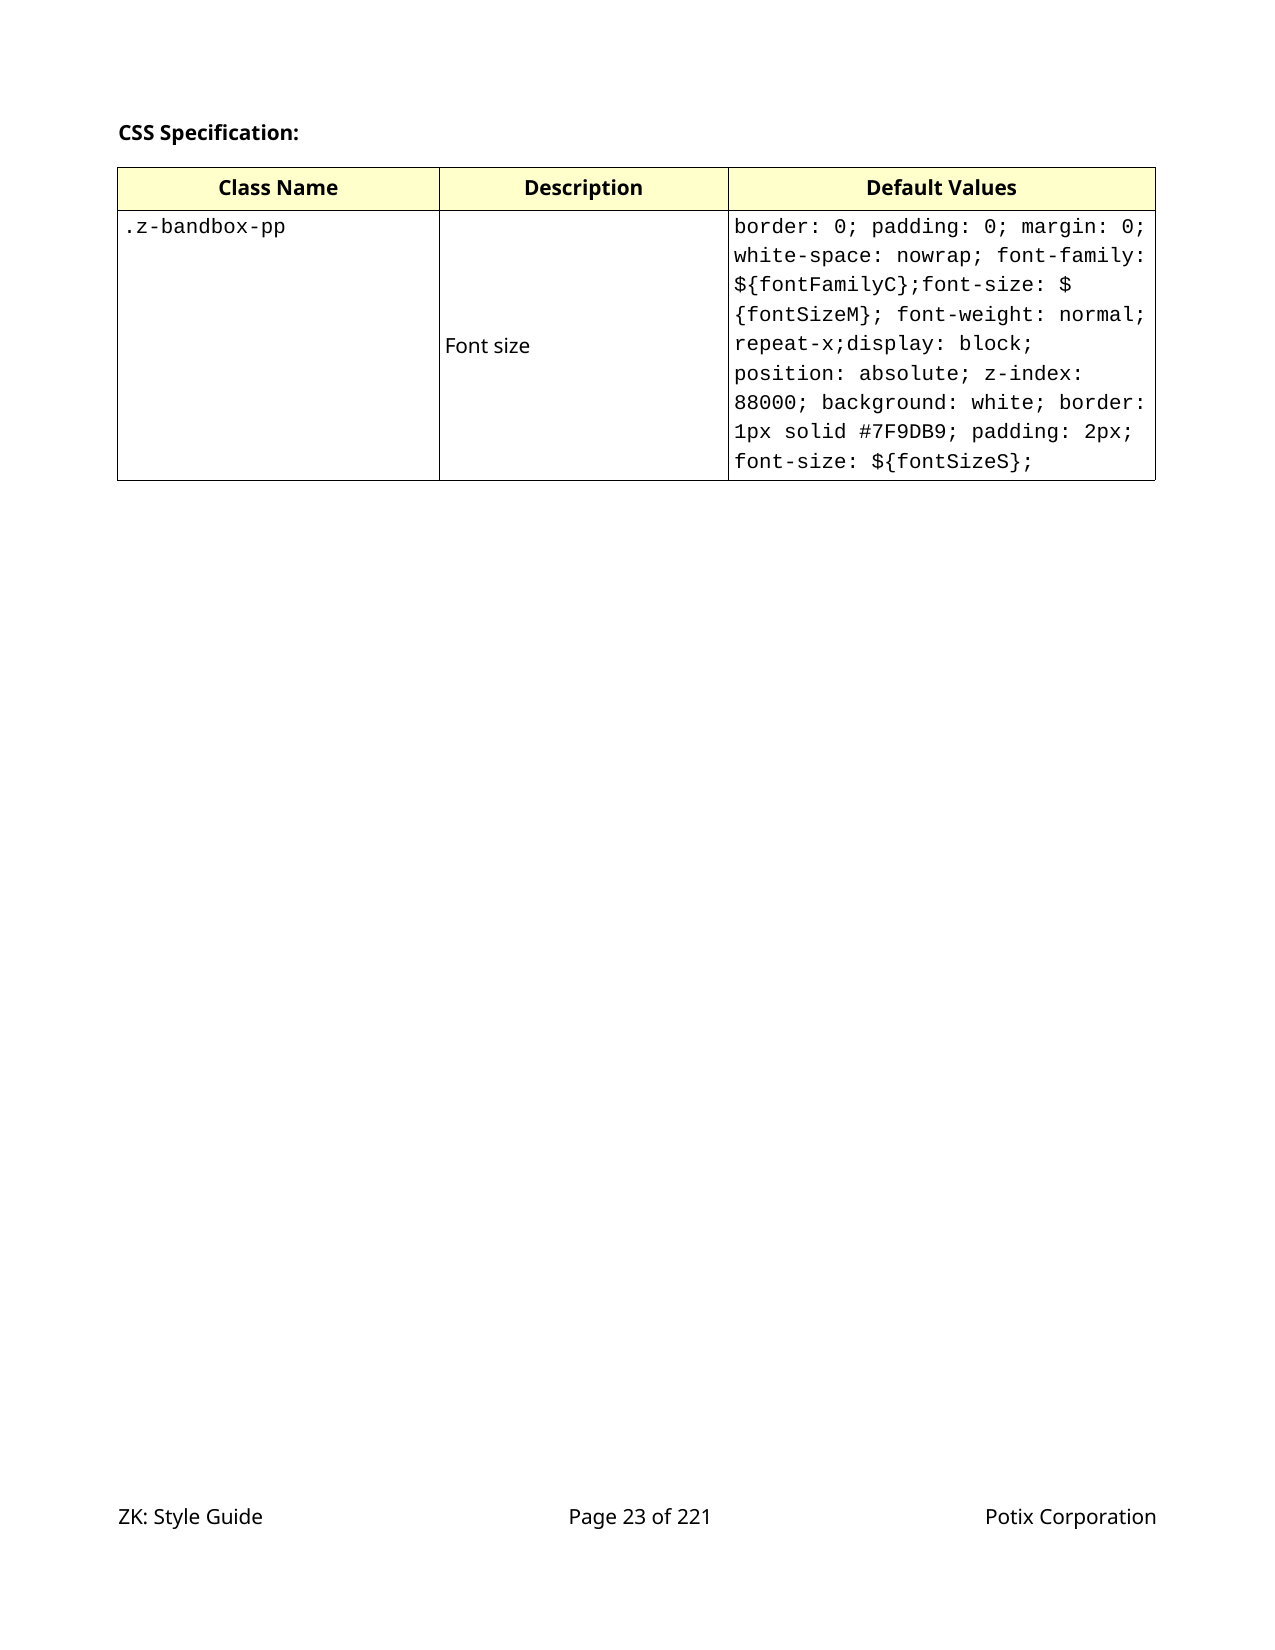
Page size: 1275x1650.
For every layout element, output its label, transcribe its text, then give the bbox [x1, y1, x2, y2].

table_cell border: 0; padding: 0; margin: 0; white-space: nowrap; font-family: ${fontFamilyC};font-size: ${fontSizeM}; font-weight: normal; repeat-x;display: block; position: absolute; z-index: 88000; background: white; border: 1px solid #7F9DB9; padding: 2px; font-size: ${fontSizeS}; [729, 211, 1155, 480]
table_header Description [440, 168, 728, 210]
table_cell Font size [440, 211, 728, 480]
table_cell .z-bandbox-pp [118, 211, 439, 480]
table_header Default Values [729, 168, 1155, 210]
text CSS Specification: [118, 118, 1157, 146]
table_header Class Name [118, 168, 439, 210]
